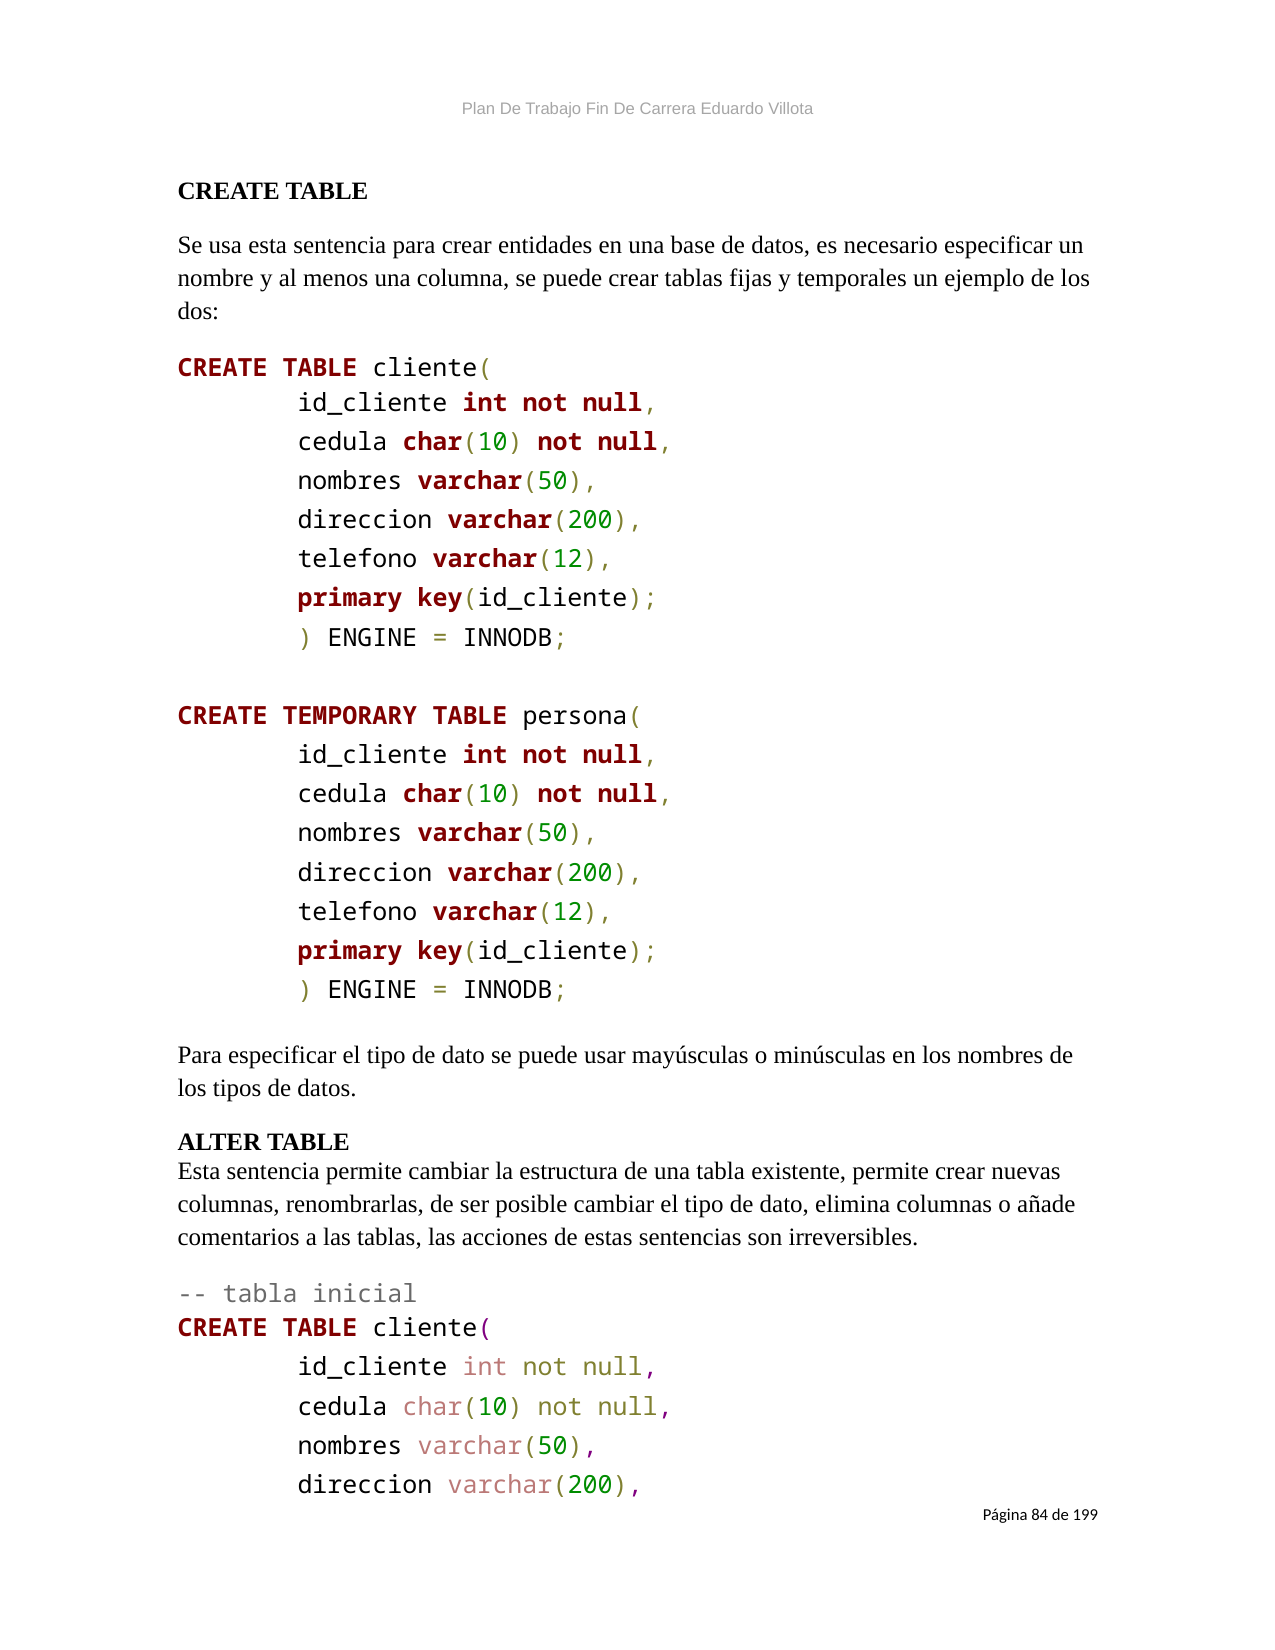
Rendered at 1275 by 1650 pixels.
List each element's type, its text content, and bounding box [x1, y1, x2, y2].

text ) ENGINE = INNODB; [177, 619, 1098, 653]
text primary key(id_cliente); [177, 932, 1098, 967]
text direccion varchar(200), [177, 854, 1098, 888]
text Para especificar el tipo de dato se puede usar mayúsculas o minúsculas en los nombres de los tipos de datos. [177, 1040, 1098, 1102]
text cedula char(10) not null, [177, 776, 1098, 810]
text id_cliente int not null, [177, 384, 1098, 418]
text -- tabla inicial [177, 1276, 1098, 1310]
text cedula char(10) not null, [177, 1388, 1098, 1422]
text nombres varchar(50), [177, 462, 1098, 497]
text cedula char(10) not null, [177, 423, 1098, 457]
text ALTER TABLE [177, 1127, 1098, 1156]
text ) ENGINE = INNODB; [177, 972, 1098, 1006]
text Esta sentencia permite cambiar la estructura de una tabla existente, permite crear nuevas columnas, renombrarlas, de ser posible cambiar el tipo de dato, elimina columnas o añade comentarios a las tablas, las acciones de estas sentencias son irreversibles. [177, 1156, 1098, 1251]
text Se usa esta sentencia para crear entidades en una base de datos, es necesario especificar un nombre y al menos una columna, se puede crear tablas fijas y temporales un ejemplo de los dos: [177, 230, 1098, 325]
text CREATE TABLE cliente( [177, 1310, 1098, 1344]
text CREATE TEMPORARY TABLE persona( [177, 697, 1098, 732]
text nombres varchar(50), [177, 1427, 1098, 1461]
text telefono varchar(12), [177, 541, 1098, 575]
text nombres varchar(50), [177, 815, 1098, 849]
text telefono varchar(12), [177, 893, 1098, 927]
text CREATE TABLE [177, 176, 1098, 205]
text id_cliente int not null, [177, 737, 1098, 771]
text CREATE TABLE cliente( [177, 350, 1098, 384]
text primary key(id_cliente); [177, 580, 1098, 614]
text id_cliente int not null, [177, 1349, 1098, 1383]
text direccion varchar(200), [177, 1467, 1098, 1501]
text direccion varchar(200), [177, 502, 1098, 536]
